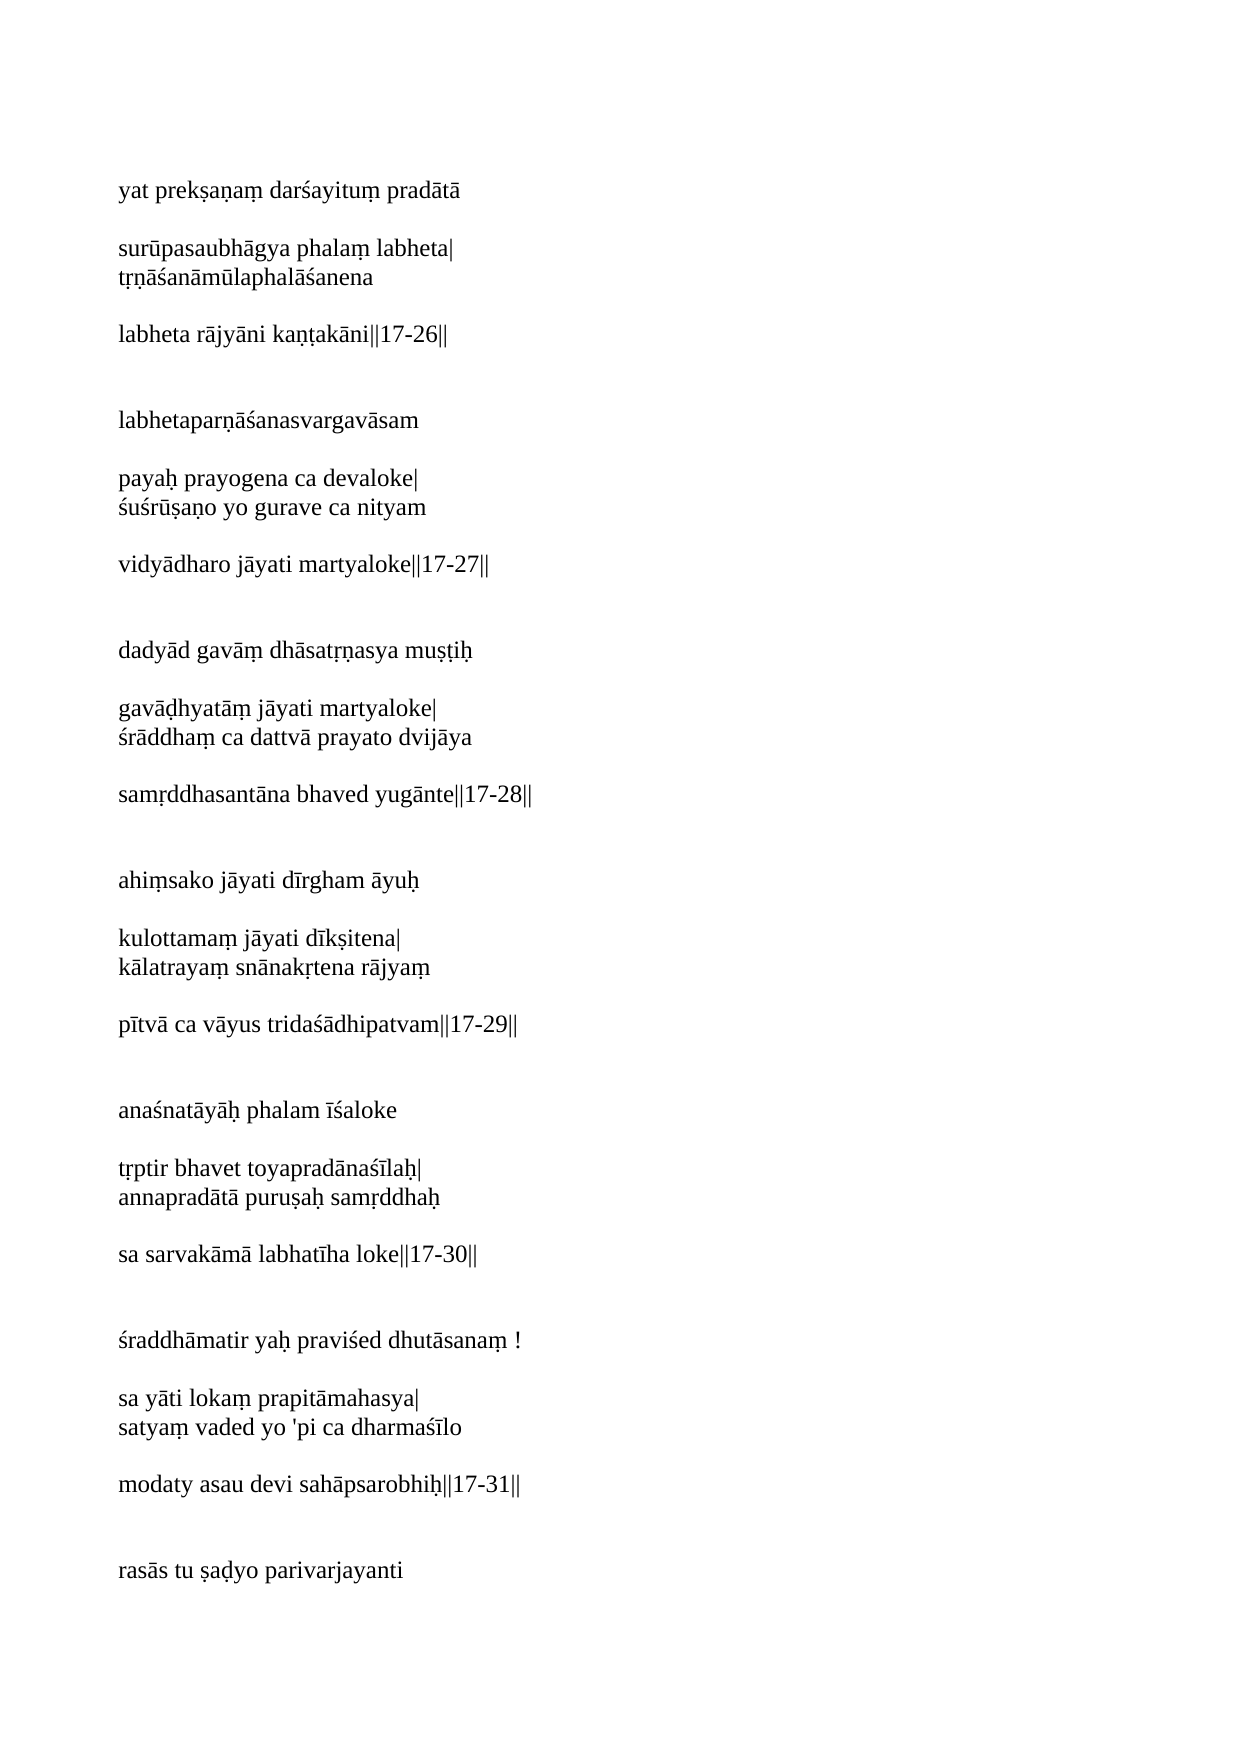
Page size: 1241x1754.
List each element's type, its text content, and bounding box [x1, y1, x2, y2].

text sa sarvakāmā labhatīha loke||17-30|| [118, 1239, 1122, 1268]
text payaḥ prayogena ca devaloke| [118, 463, 1122, 492]
text yat prekṣaṇaṃ darśayituṃ pradātā [118, 176, 1122, 204]
text labheta rājyāni kaṇṭakāni||17-26|| [118, 319, 1122, 348]
text ahiṃsako jāyati dīrgham āyuḥ [118, 866, 1122, 894]
text tṛptir bhavet toyapradānaśīlaḥ| [118, 1153, 1122, 1182]
text annapradātā puruṣaḥ samṛddhaḥ [118, 1182, 1122, 1211]
text rasās tu ṣaḍyo parivarjayanti [118, 1556, 1122, 1584]
text tṛṇāśanāmūlaphalāśanena [118, 262, 1122, 291]
text samṛddhasantāna bhaved yugānte||17-28|| [118, 779, 1122, 808]
text kālatrayaṃ snānakṛtena rājyaṃ [118, 952, 1122, 981]
text pītvā ca vāyus tridaśādhipatvam||17-29|| [118, 1009, 1122, 1038]
text anaśnatāyāḥ phalam īśaloke [118, 1096, 1122, 1124]
text gavāḍhyatāṃ jāyati martyaloke| [118, 693, 1122, 722]
text labhetaparṇāśanasvargavāsam [118, 406, 1122, 434]
text kulottamaṃ jāyati dīkṣitena| [118, 923, 1122, 952]
text śrāddhaṃ ca dattvā prayato dvijāya [118, 722, 1122, 751]
text sa yāti lokaṃ prapitāmahasya| [118, 1383, 1122, 1412]
text śuśrūṣaṇo yo gurave ca nityam [118, 492, 1122, 521]
text surūpasaubhāgya phalaṃ labheta| [118, 233, 1122, 262]
text dadyād gavāṃ dhāsatṛṇasya muṣṭiḥ [118, 636, 1122, 664]
text vidyādharo jāyati martyaloke||17-27|| [118, 549, 1122, 578]
text modaty asau devi sahāpsarobhiḥ||17-31|| [118, 1469, 1122, 1498]
text śraddhāmatir yaḥ praviśed dhutāsanaṃ ! [118, 1326, 1122, 1354]
text satyaṃ vaded yo 'pi ca dharmaśīlo [118, 1412, 1122, 1441]
